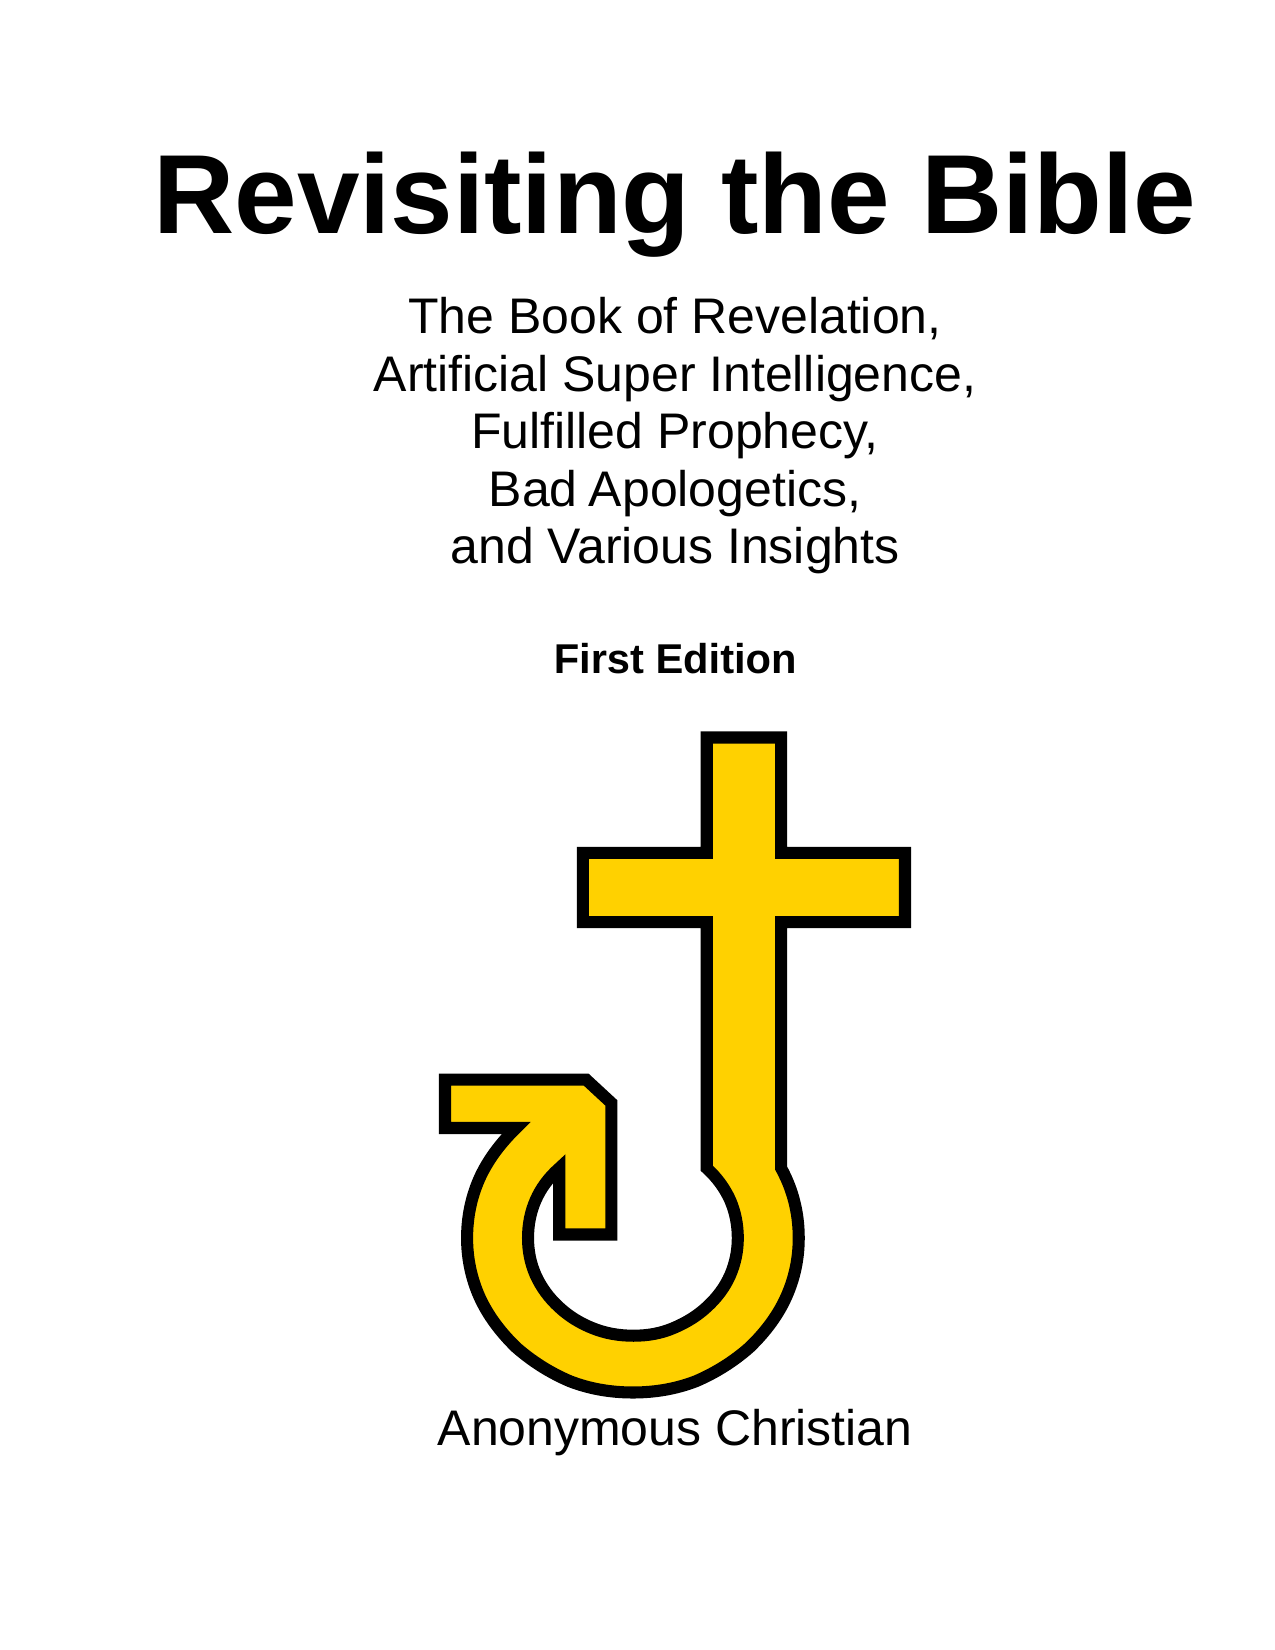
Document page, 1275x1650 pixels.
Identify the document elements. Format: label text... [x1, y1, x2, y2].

text First Edition [112, 634, 1237, 682]
subtitle The Book of Revelation, Artificial Super Intelligence, Fulfilled Prophecy, Bad Apologetics, and Various Insights [112, 287, 1237, 574]
title Revisiting the Bible [112, 127, 1237, 257]
text Anonymous Christian [112, 736, 1237, 1456]
title Revisiting the Bible [642, 183, 667, 222]
